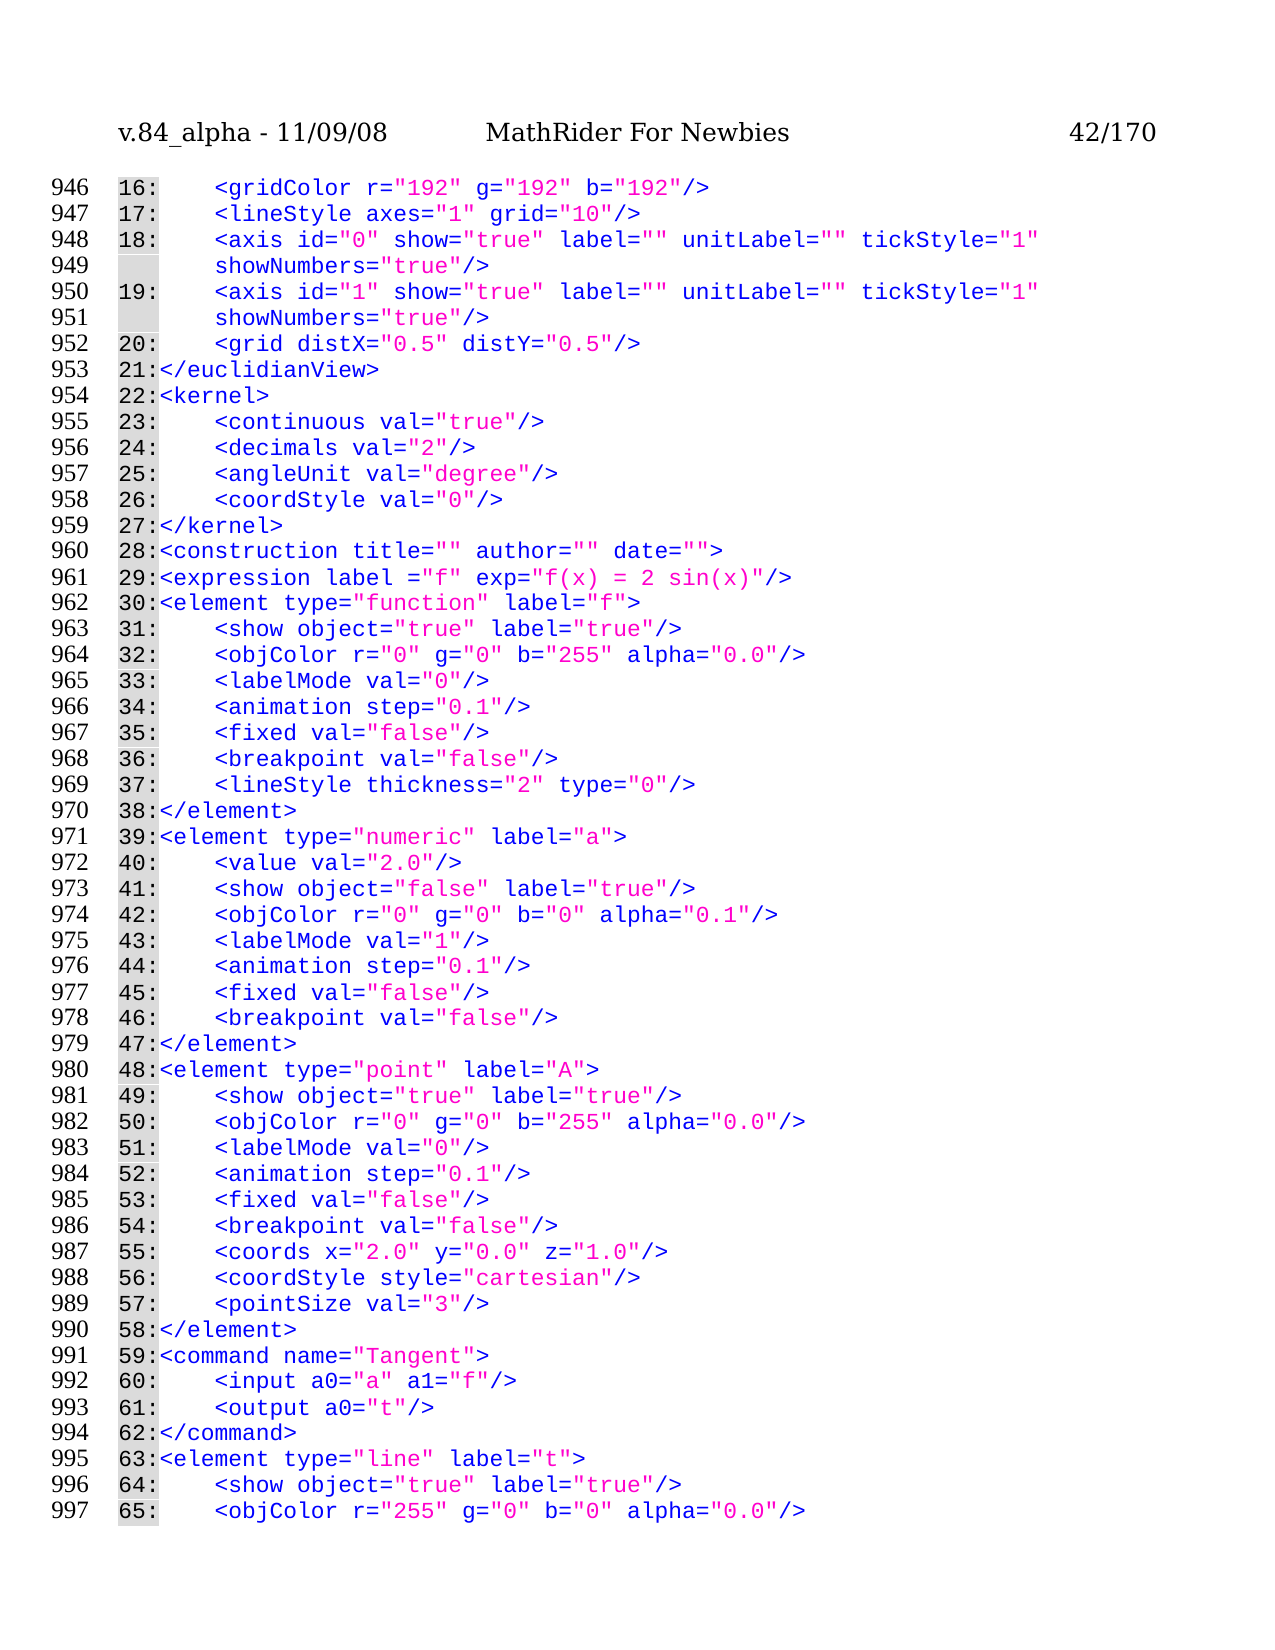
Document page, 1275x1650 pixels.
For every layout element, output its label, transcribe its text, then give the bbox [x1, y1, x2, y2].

text 31: <show object="true" label="true"/> [118, 618, 1157, 644]
text 22:<kernel> [118, 384, 1157, 410]
text 32: <objColor r="0" g="0" b="255" alpha="0.0"/> [118, 644, 1157, 669]
text 26: <coordStyle val="0"/> [118, 488, 1157, 514]
text 23: <continuous val="true"/> [118, 410, 1157, 436]
text 60: <input a0="a" a1="f"/> [118, 1370, 1157, 1396]
text 28:<construction title="" author="" date=""> [118, 540, 1157, 566]
text 42: <objColor r="0" g="0" b="0" alpha="0.1"/> [118, 903, 1157, 929]
text showNumbers="true"/> [118, 254, 1157, 281]
text 56: <coordStyle style="cartesian"/> [118, 1266, 1157, 1292]
text 40: <value val="2.0"/> [118, 851, 1157, 877]
text 18: <axis id="0" show="true" label="" unitLabel="" tickStyle="1" [118, 229, 1157, 254]
text 49: <show object="true" label="true"/> [118, 1084, 1157, 1111]
text 37: <lineStyle thickness="2" type="0"/> [118, 773, 1157, 799]
text 19: <axis id="1" show="true" label="" unitLabel="" tickStyle="1" [118, 281, 1157, 306]
text 34: <animation step="0.1"/> [118, 696, 1157, 721]
text 59:<command name="Tangent"> [118, 1344, 1157, 1370]
text 62:</command> [118, 1422, 1157, 1448]
text 53: <fixed val="false"/> [118, 1188, 1157, 1214]
text 54: <breakpoint val="false"/> [118, 1214, 1157, 1240]
text 33: <labelMode val="0"/> [118, 669, 1157, 696]
text 45: <fixed val="false"/> [118, 981, 1157, 1007]
text 39:<element type="numeric" label="a"> [118, 825, 1157, 851]
text 55: <coords x="2.0" y="0.0" z="1.0"/> [118, 1240, 1157, 1266]
text showNumbers="true"/> [118, 306, 1157, 332]
text 25: <angleUnit val="degree"/> [118, 462, 1157, 488]
text 63:<element type="line" label="t"> [118, 1448, 1157, 1474]
text 61: <output a0="t"/> [118, 1396, 1157, 1422]
text 46: <breakpoint val="false"/> [118, 1007, 1157, 1033]
text 36: <breakpoint val="false"/> [118, 747, 1157, 773]
text 20: <grid distX="0.5" distY="0.5"/> [118, 332, 1157, 358]
text 50: <objColor r="0" g="0" b="255" alpha="0.0"/> [118, 1111, 1157, 1136]
text 41: <show object="false" label="true"/> [118, 877, 1157, 903]
text 64: <show object="true" label="true"/> [118, 1474, 1157, 1499]
text 35: <fixed val="false"/> [118, 721, 1157, 747]
text 16: <gridColor r="192" g="192" b="192"/> [118, 177, 1157, 203]
text 58:</element> [118, 1318, 1157, 1344]
text 44: <animation step="0.1"/> [118, 955, 1157, 981]
text 65: <objColor r="255" g="0" b="0" alpha="0.0"/> [118, 1499, 1157, 1526]
text 17: <lineStyle axes="1" grid="10"/> [118, 203, 1157, 229]
text 24: <decimals val="2"/> [118, 436, 1157, 462]
text 51: <labelMode val="0"/> [118, 1136, 1157, 1162]
text 43: <labelMode val="1"/> [118, 929, 1157, 955]
text 38:</element> [118, 799, 1157, 825]
text 57: <pointSize val="3"/> [118, 1292, 1157, 1318]
text 29:<expression label ="f" exp="f(x) = 2 sin(x)"/> [118, 566, 1157, 592]
text 30:<element type="function" label="f"> [118, 592, 1157, 618]
text 52: <animation step="0.1"/> [118, 1162, 1157, 1188]
text 27:</kernel> [118, 514, 1157, 540]
text 47:</element> [118, 1033, 1157, 1059]
text 21:</euclidianView> [118, 358, 1157, 384]
text 48:<element type="point" label="A"> [118, 1059, 1157, 1084]
